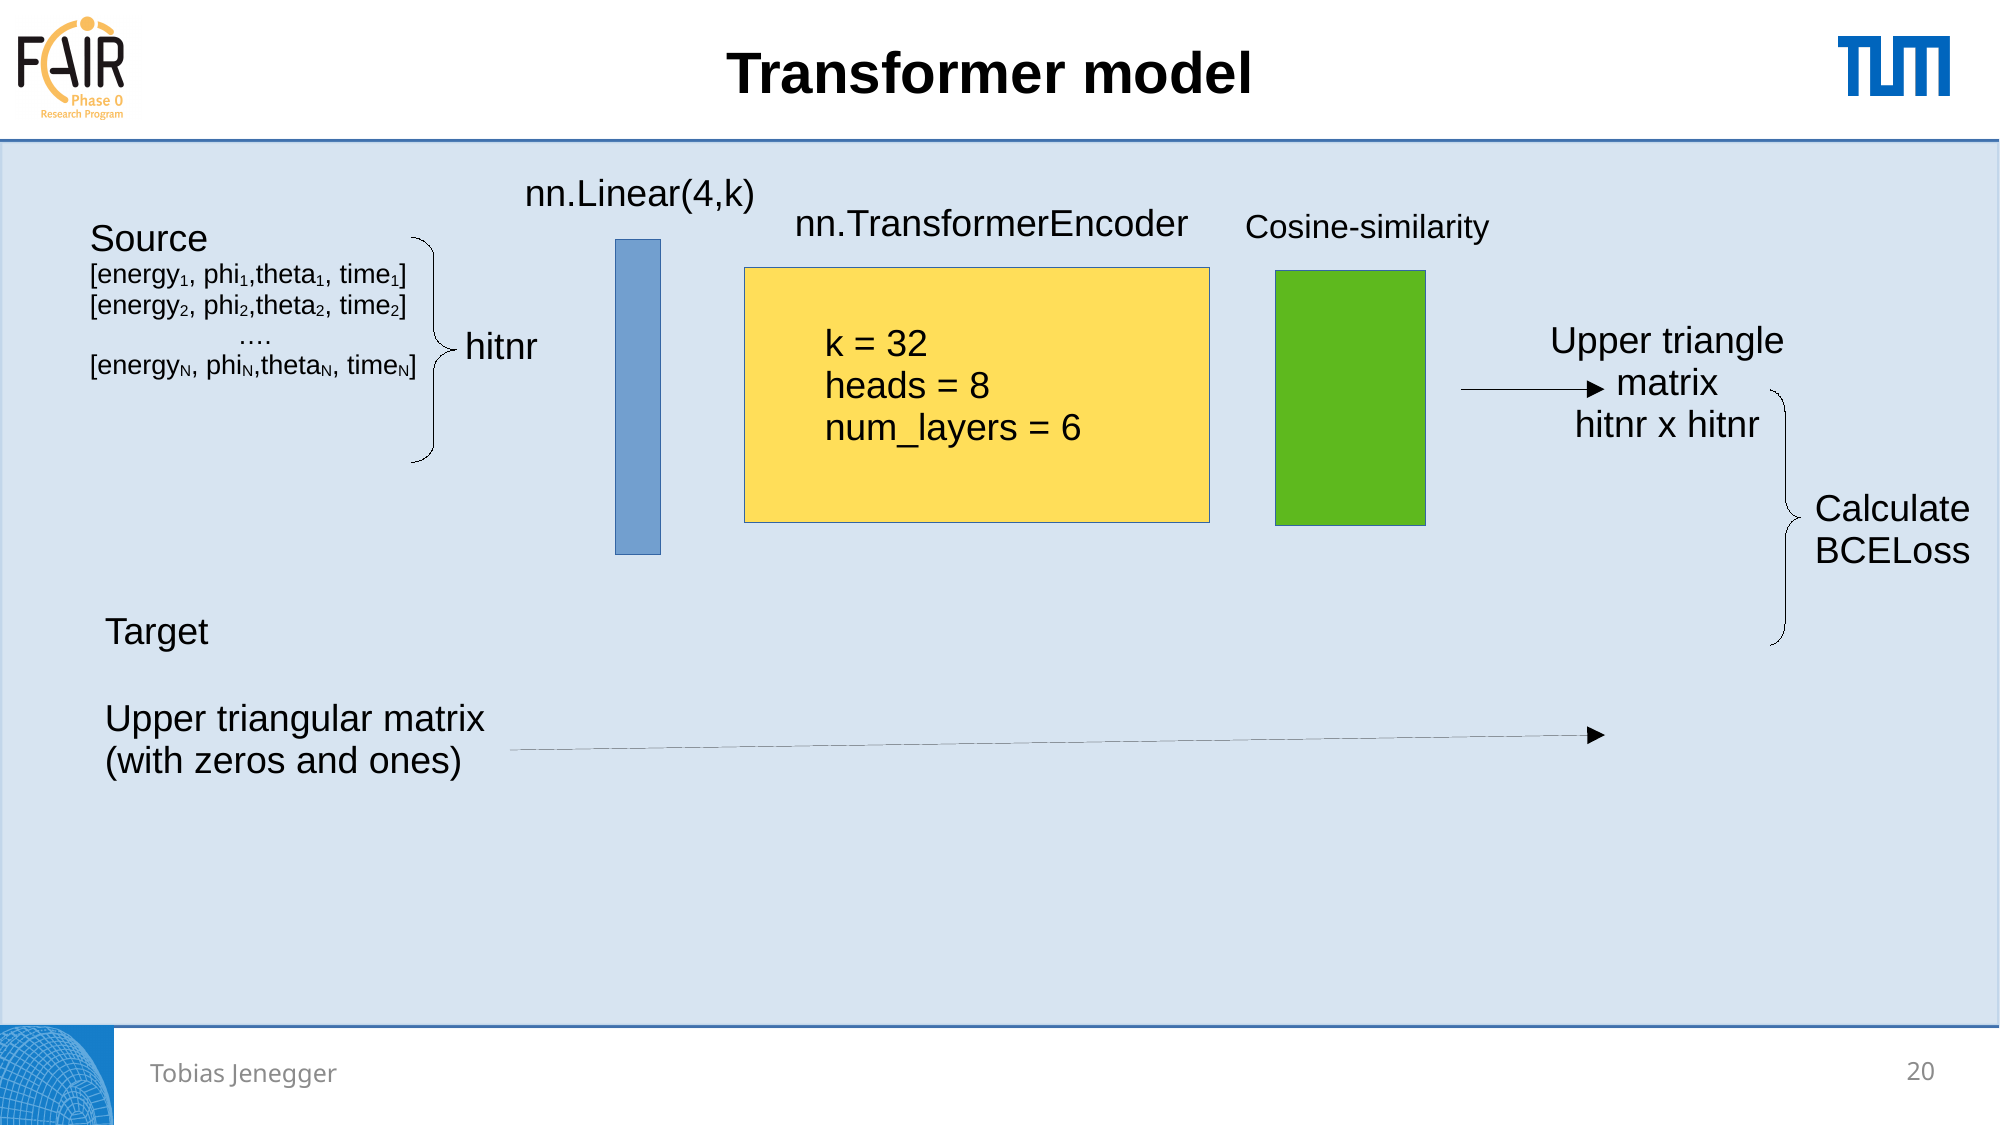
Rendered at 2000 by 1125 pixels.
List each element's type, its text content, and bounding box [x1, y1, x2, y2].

picture [1838, 36, 1950, 96]
picture [15, 15, 142, 120]
text_box Target [90, 603, 286, 661]
text_box [744, 267, 1210, 523]
text_box Upper triangle matrix hitnr x hitnr [1502, 311, 1833, 495]
text_box Calculate BCELoss [1800, 479, 2000, 676]
text_box Transformer model [360, 33, 1621, 114]
text_box Source [energy1, phi1,theta1, time1] [energy2, phi2,theta2, time2] …. [energyN, phiN,thetaN, timeN] [75, 210, 631, 388]
text_box [1275, 270, 1426, 526]
text_box k = 32 heads = 8 num_layers = 6 [810, 314, 1141, 456]
text_box Cosine-similarity [1230, 200, 1531, 253]
text_box nn.TransformerEncoder [780, 195, 1336, 252]
text_box [615, 239, 661, 555]
text_box nn.Linear(4,k) [510, 164, 961, 222]
text_box Upper triangular matrix (with zeros and ones) [90, 690, 541, 789]
text_box hitnr [450, 318, 586, 376]
picture [0, 1025, 114, 1125]
